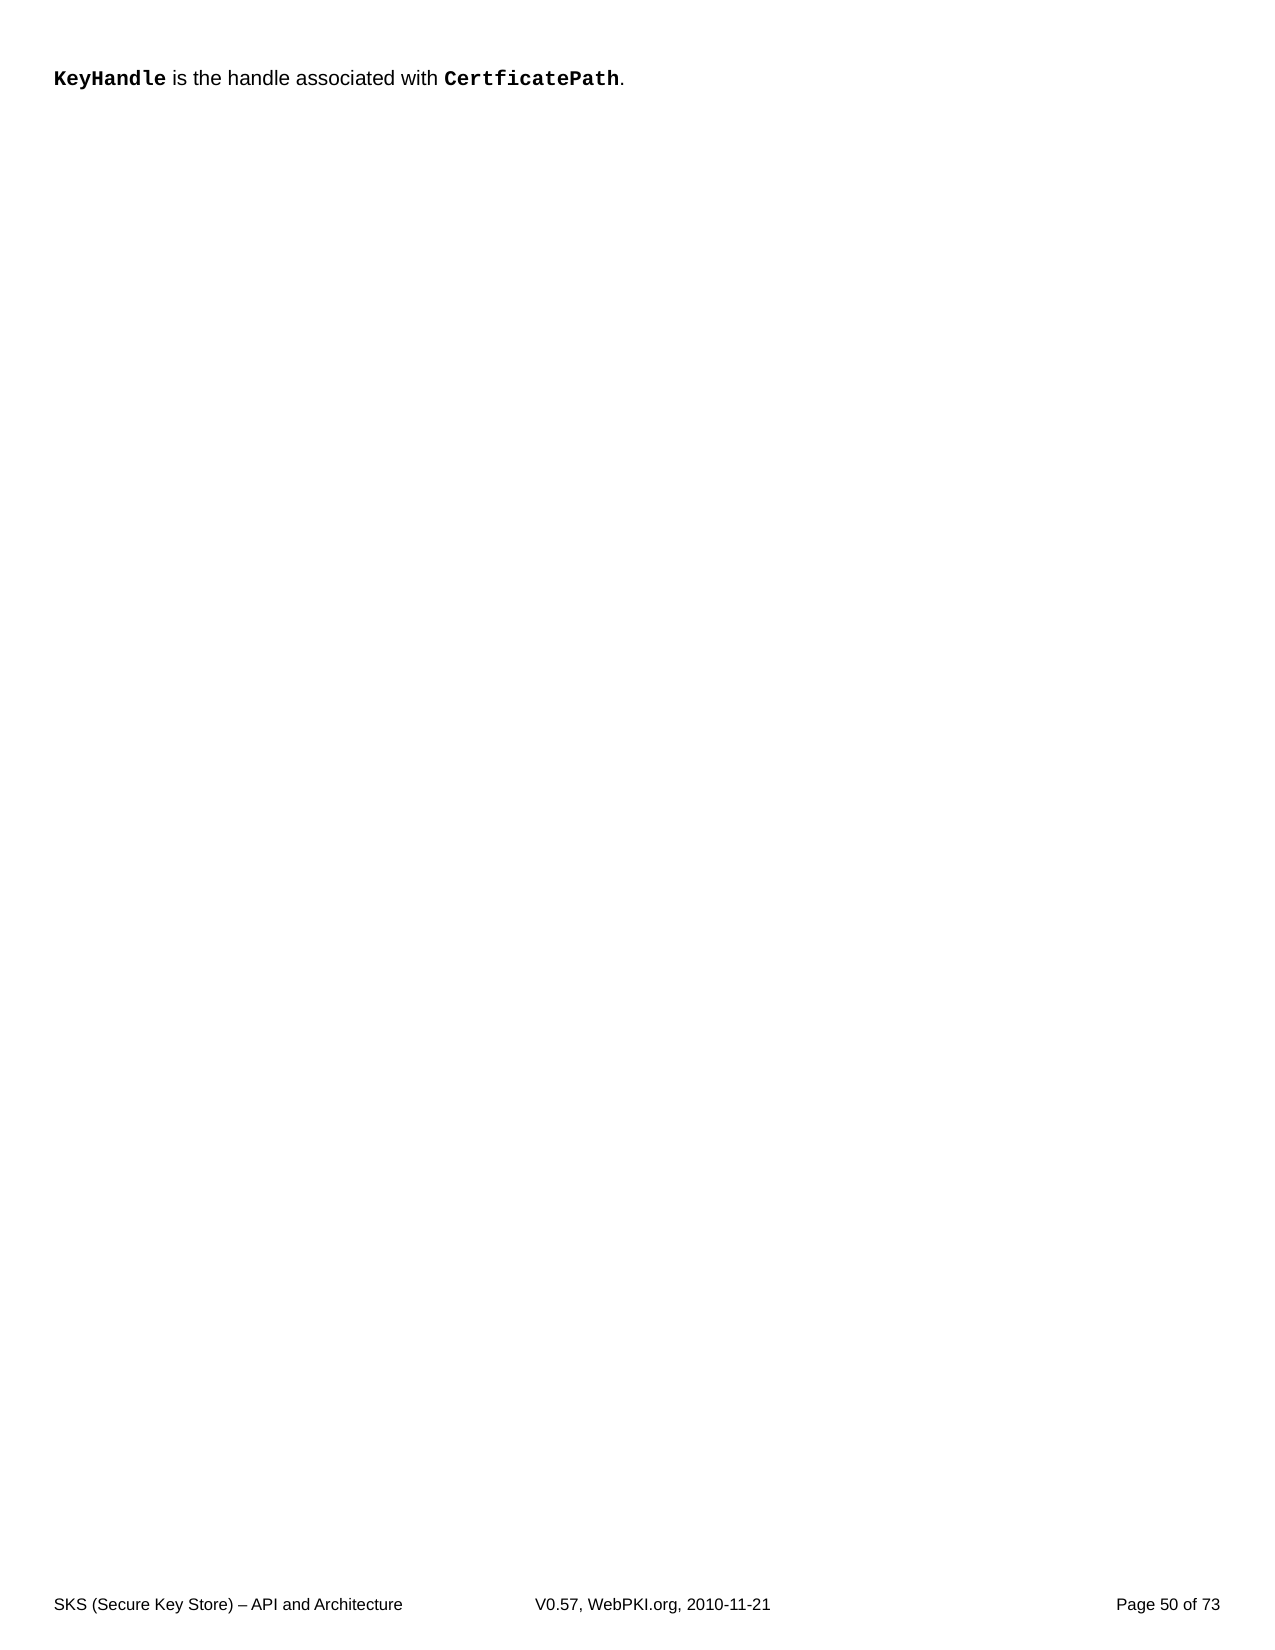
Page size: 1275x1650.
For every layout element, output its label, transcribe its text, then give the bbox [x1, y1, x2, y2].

text KeyHandle is the handle associated with CertficatePath. [54, 66, 1221, 92]
